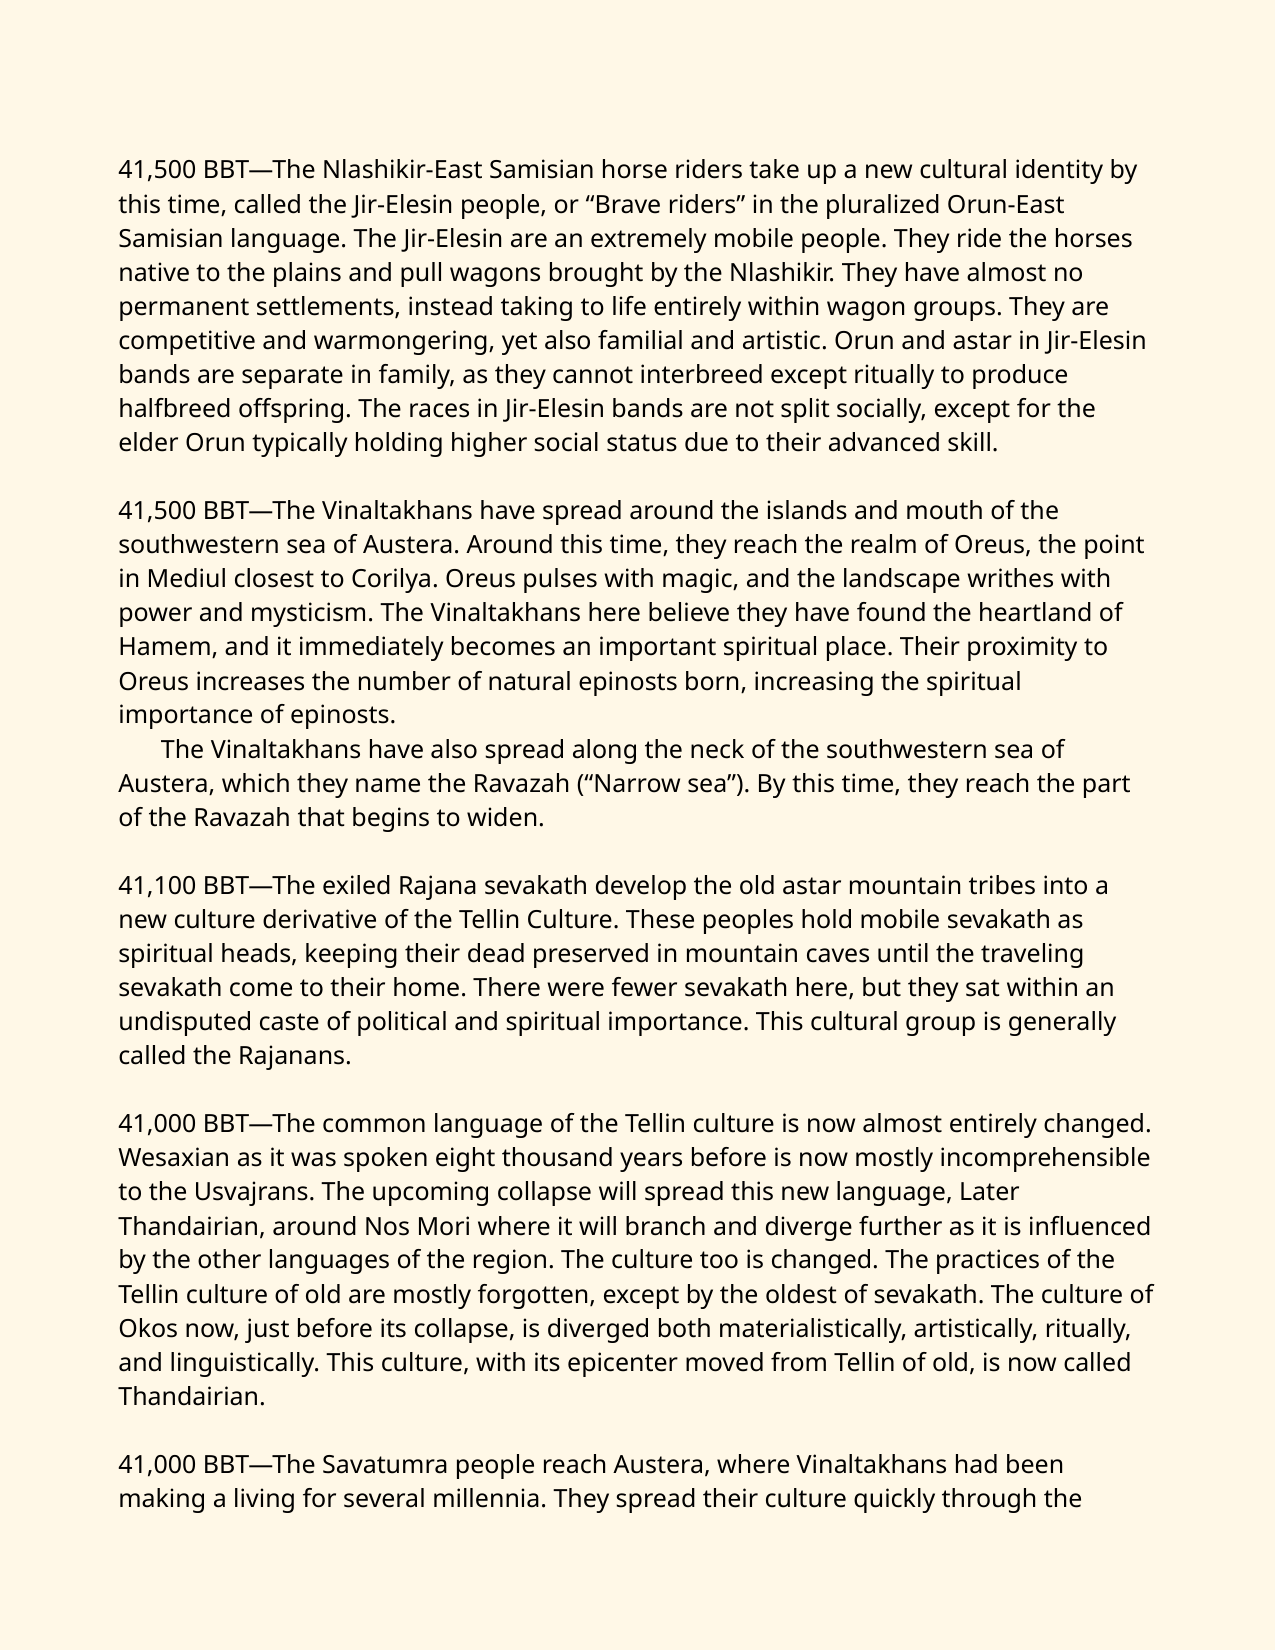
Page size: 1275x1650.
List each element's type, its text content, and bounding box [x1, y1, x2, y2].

text The Vinaltakhans have also spread along the neck of the southwestern sea of Austera, which they name the Ravazah (“Narrow sea”). By this time, they reach the part of the Ravazah that begins to widen. [118, 731, 1157, 833]
text 41,500 BBT—The Vinaltakhans have spread around the islands and mouth of the southwestern sea of Austera. Around this time, they reach the realm of Oreus, the point in Mediul closest to Corilya. Oreus pulses with magic, and the landscape writhes with power and mysticism. The Vinaltakhans here believe they have found the heartland of Hamem, and it immediately becomes an important spiritual place. Their proximity to Oreus increases the number of natural epinosts born, increasing the spiritual importance of epinosts. [118, 493, 1157, 731]
text 41,100 BBT—The exiled Rajana sevakath develop the old astar mountain tribes into a new culture derivative of the Tellin Culture. These peoples hold mobile sevakath as spiritual heads, keeping their dead preserved in mountain caves until the traveling sevakath come to their home. There were fewer sevakath here, but they sat within an undisputed caste of political and spiritual importance. This cultural group is generally called the Rajanans. [118, 867, 1157, 1072]
text 41,000 BBT—The Savatumra people reach Austera, where Vinaltakhans had been making a living for several millennia. They spread their culture quickly through the [118, 1447, 1157, 1515]
text 41,500 BBT—The Nlashikir-East Samisian horse riders take up a new cultural identity by this time, called the Jir-Elesin people, or “Brave riders” in the pluralized Orun-East Samisian language. The Jir-Elesin are an extremely mobile people. They ride the horses native to the plains and pull wagons brought by the Nlashikir. They have almost no permanent settlements, instead taking to life entirely within wagon groups. They are competitive and warmongering, yet also familial and artistic. Orun and astar in Jir-Elesin bands are separate in family, as they cannot interbreed except ritually to produce halfbreed offspring. The races in Jir-Elesin bands are not split socially, except for the elder Orun typically holding higher social status due to their advanced skill. [118, 152, 1157, 459]
text 41,000 BBT—The common language of the Tellin culture is now almost entirely changed. Wesaxian as it was spoken eight thousand years before is now mostly incomprehensible to the Usvajrans. The upcoming collapse will spread this new language, Later Thandairian, around Nos Mori where it will branch and diverge further as it is influenced by the other languages of the region. The culture too is changed. The practices of the Tellin culture of old are mostly forgotten, except by the oldest of sevakath. The culture of Okos now, just before its collapse, is diverged both materialistically, artistically, ritually, and linguistically. This culture, with its epicenter moved from Tellin of old, is now called Thandairian. [118, 1106, 1157, 1412]
